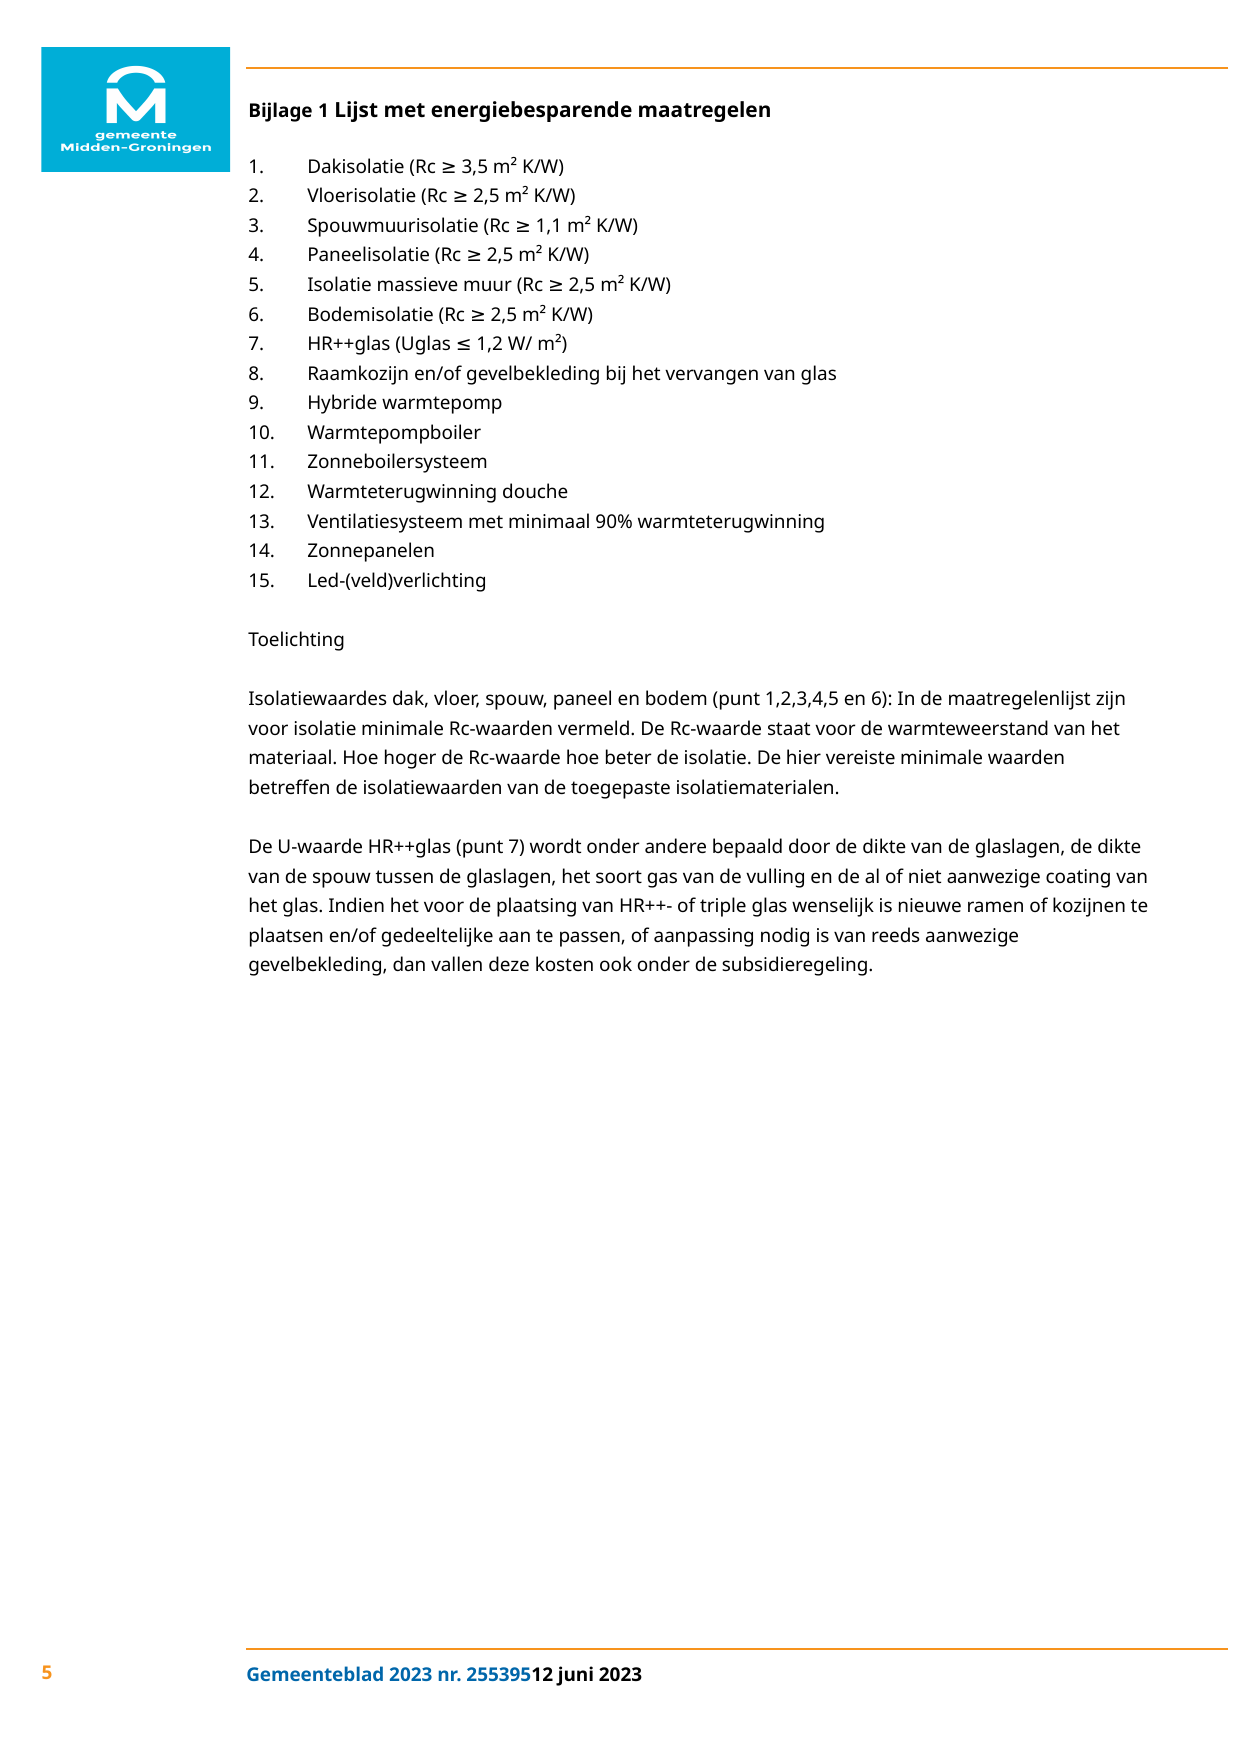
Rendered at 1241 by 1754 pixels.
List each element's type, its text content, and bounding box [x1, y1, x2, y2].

list Ventilatiesysteem met minimaal 90% warmteterugwinning [248, 508, 1152, 534]
picture [184, 146, 190, 153]
list Isolatie massieve muur (Rc ≥ 2,5 m² K/W) [248, 271, 1152, 297]
text Bijlage 1 Lijst met energiebesparende maatregelen [248, 95, 1152, 123]
list Led-(veld)verlichting [248, 567, 1152, 593]
list Paneelisolatie (Rc ≥ 2,5 m² K/W) [248, 242, 1152, 267]
list Zonneboilersysteem [248, 449, 1152, 474]
text Isolatiewaardes dak, vloer, spouw, paneel en bodem (punt 1,2,3,4,5 en 6): In de maatregelenlijst zijn voor isolatie minimale Rc-waarden vermeld. De Rc-waarde staat voor de warmteweerstand van het materiaal. Hoe hoger de Rc-waarde hoe beter de isolatie. De hier vereiste minimale waarden betreffen de isolatiewaarden van de toegepaste isolatiematerialen. [248, 685, 1152, 800]
list Spouwmuurisolatie (Rc ≥ 1,1 m² K/W) [248, 212, 1152, 238]
picture [108, 66, 164, 82]
list Raamkozijn en/of gevelbekleding bij het vervangen van glas [248, 360, 1152, 386]
list Vloerisolatie (Rc ≥ 2,5 m² K/W) [248, 182, 1152, 208]
text Toelichting [248, 626, 1152, 652]
picture [107, 89, 165, 122]
list Hybride warmtepomp [248, 389, 1152, 415]
text De U-waarde HR++glas (punt 7) wordt onder andere bepaald door de dikte van de glaslagen, de dikte van de spouw tussen de glaslagen, het soort gas van de vulling en de al of niet aanwezige coating van het glas. Indien het voor de plaatsing van HR++- of triple glas wenselijk is nieuwe ramen of kozijnen te plaatsen en/of gedeeltelijke aan te passen, of aanpassing nodig is van reeds aanwezige gevelbekleding, dan vallen deze kosten ook onder de subsidieregeling. [248, 833, 1152, 977]
list Warmtepompboiler [248, 419, 1152, 445]
list Zonnepanelen [248, 537, 1152, 563]
list HR++glas (Uglas ≤ 1,2 W/ m²) [248, 330, 1152, 356]
list Warmteterugwinning douche [248, 478, 1152, 504]
list Dakisolatie (Rc ≥ 3,5 m² K/W) [248, 153, 1152, 179]
list Bodemisolatie (Rc ≥ 2,5 m² K/W) [248, 301, 1152, 327]
